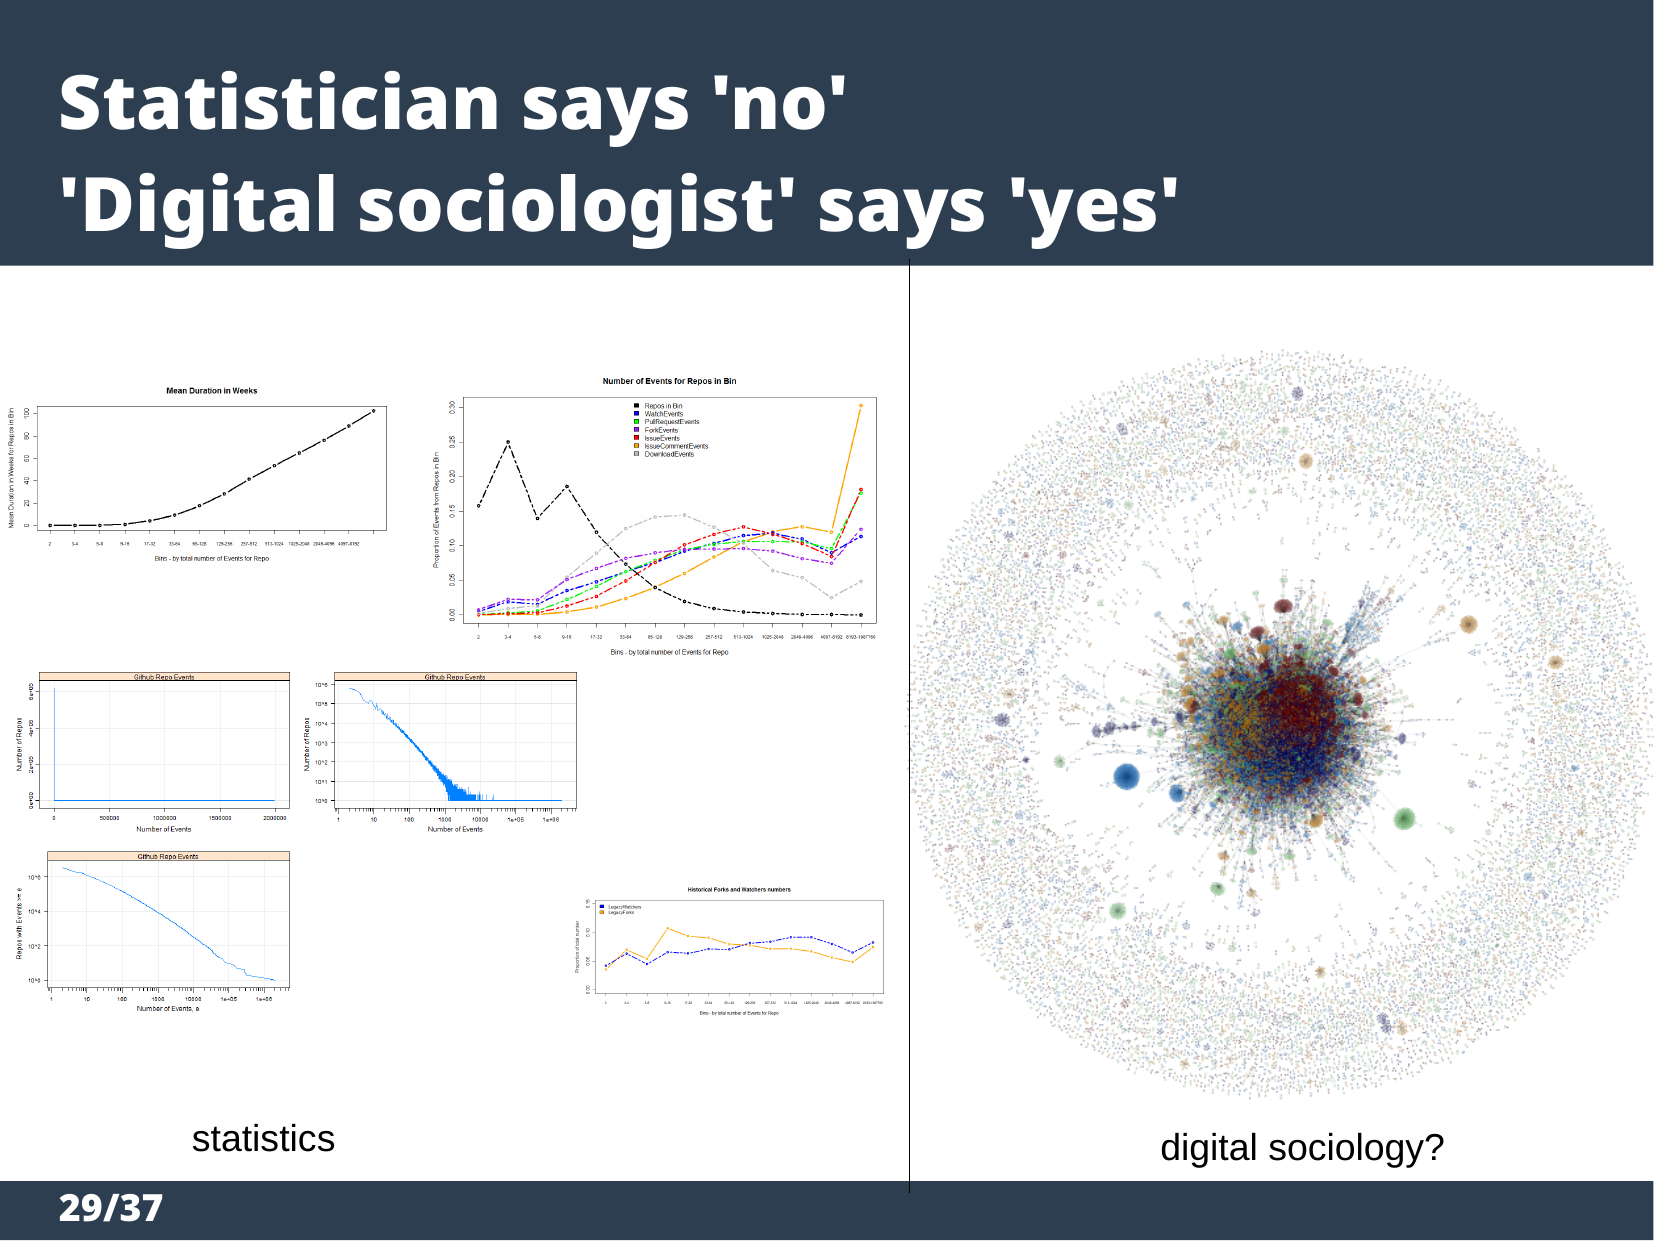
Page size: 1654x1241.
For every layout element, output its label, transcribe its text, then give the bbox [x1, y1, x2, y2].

title Statistician says 'no' 'Digital sociologist' says 'yes' [59, 49, 1595, 207]
picture [0, 330, 909, 1119]
text_box digital sociology? [1145, 1118, 1460, 1176]
picture [910, 330, 1654, 1119]
text_box statistics [177, 1110, 351, 1168]
